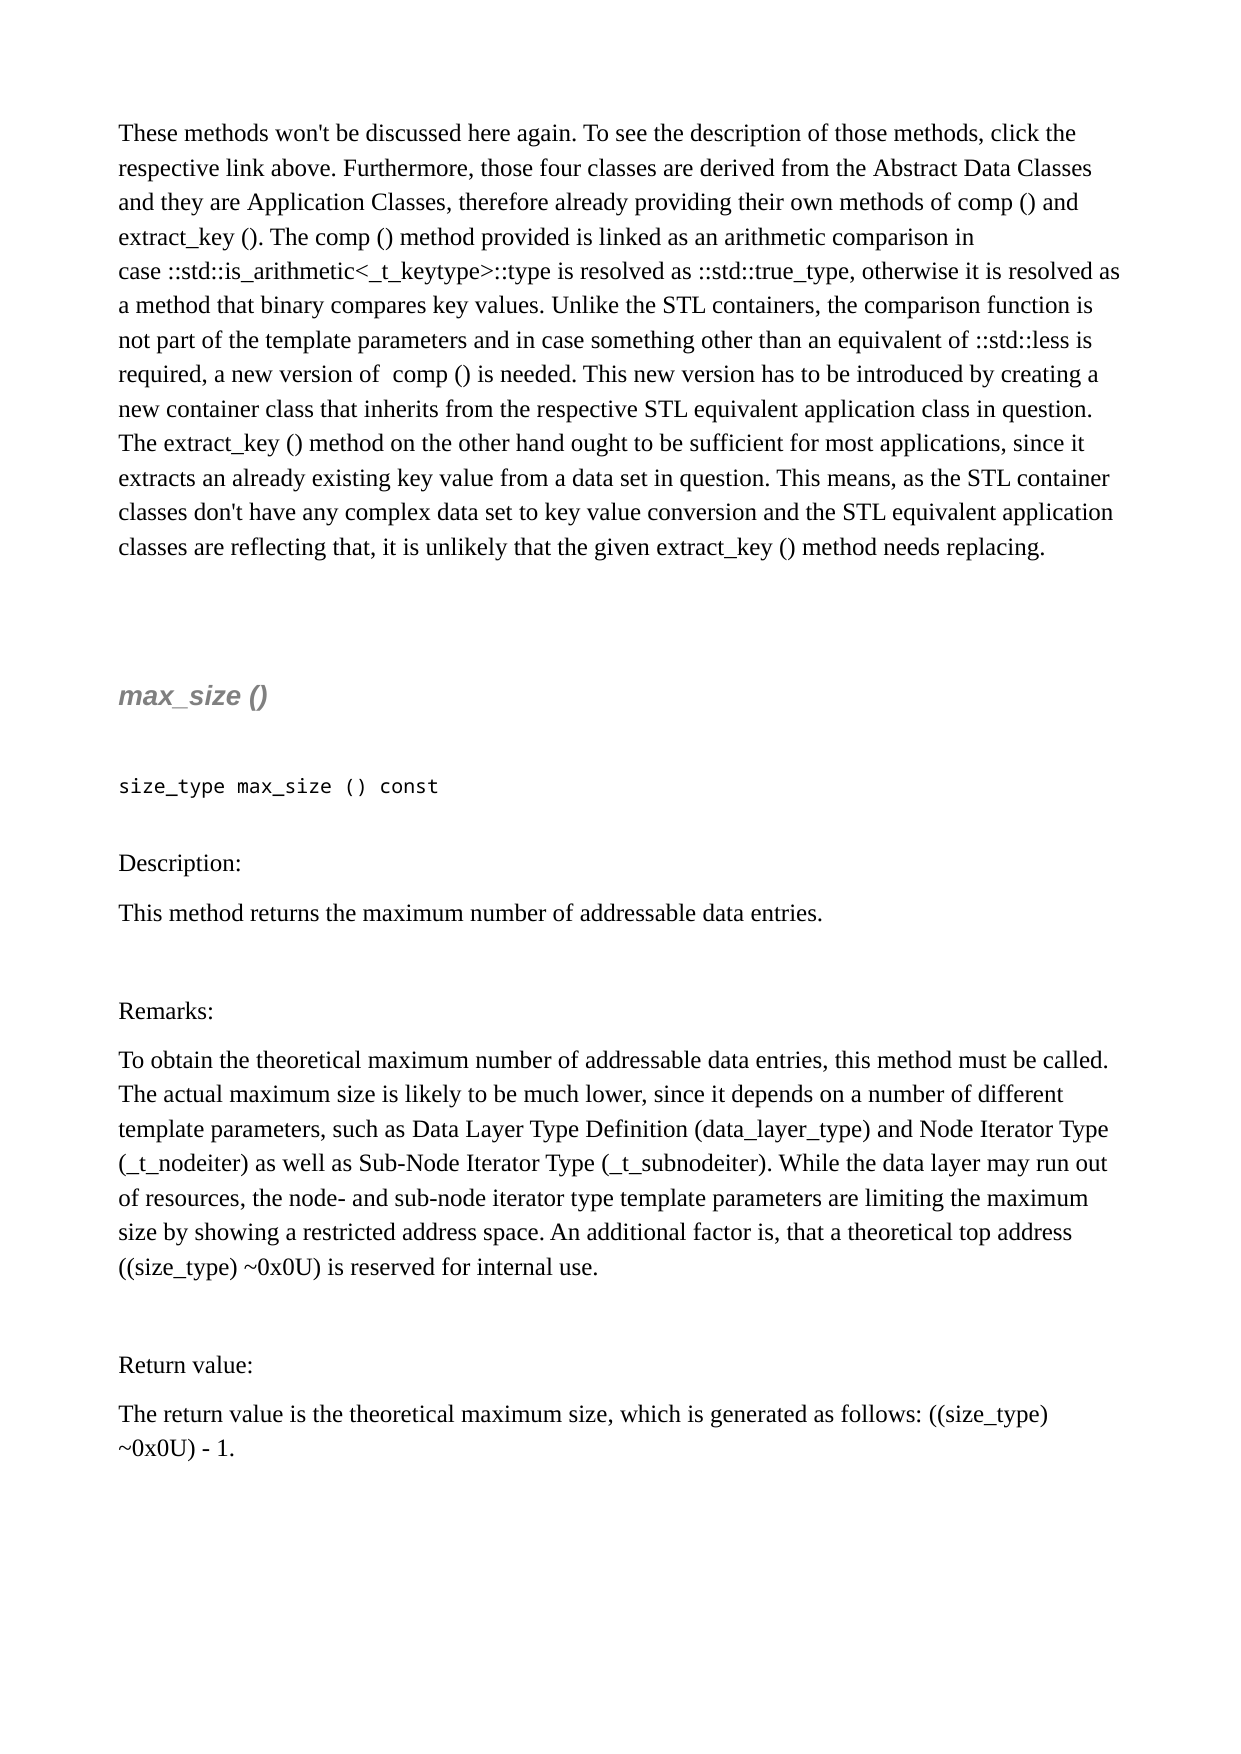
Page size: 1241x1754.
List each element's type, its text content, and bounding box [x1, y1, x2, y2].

text Return value: [118, 1350, 1122, 1378]
text To obtain the theoretical maximum number of addressable data entries, this method must be called. The actual maximum size is likely to be much lower, since it depends on a number of different template parameters, such as Data Layer Type Definition (data_layer_type) and Node Iterator Type (_t_nodeiter) as well as Sub-Node Iterator Type (_t_subnodeiter). While the data layer may run out of resources, the node- and sub-node iterator type template parameters are limiting the maximum size by showing a restricted address space. An additional factor is, that a theoretical top address ((size_type) ~0x0U) is reserved for internal use. [118, 1045, 1122, 1280]
text The return value is the theoretical maximum size, which is generated as follows: ((size_type) ~0x0U) - 1. [118, 1399, 1122, 1462]
text Remarks: [118, 996, 1122, 1024]
text size_type max_size () const [118, 772, 1122, 799]
text These methods won't be discussed here again. To see the description of those methods, click the respective link above. Furthermore, those four classes are derived from the Abstract Data Classes and they are Application Classes, therefore already providing their own methods of comp () and extract_key (). The comp () method provided is linked as an arithmetic comparison in case ::std::is_arithmetic<_t_keytype>::type is resolved as ::std::true_type, otherwise it is resolved as a method that binary compares key values. Unlike the STL containers, the comparison function is not part of the template parameters and in case something other than an equivalent of ::std::less is required, a new version of comp () is needed. This new version has to be introduced by creating a new container class that inherits from the respective STL equivalent application class in question. The extract_key () method on the other hand ought to be sufficient for most applications, since it extracts an already existing key value from a data set in question. This means, as the STL container classes don't have any complex data set to key value conversion and the STL equivalent application classes are reflecting that, it is unlikely that the given extract_key () method needs replacing. [118, 118, 1122, 561]
text Description: [118, 848, 1122, 877]
text This method returns the maximum number of addressable data entries. [118, 898, 1122, 926]
subtitle max_size () [118, 679, 1122, 711]
